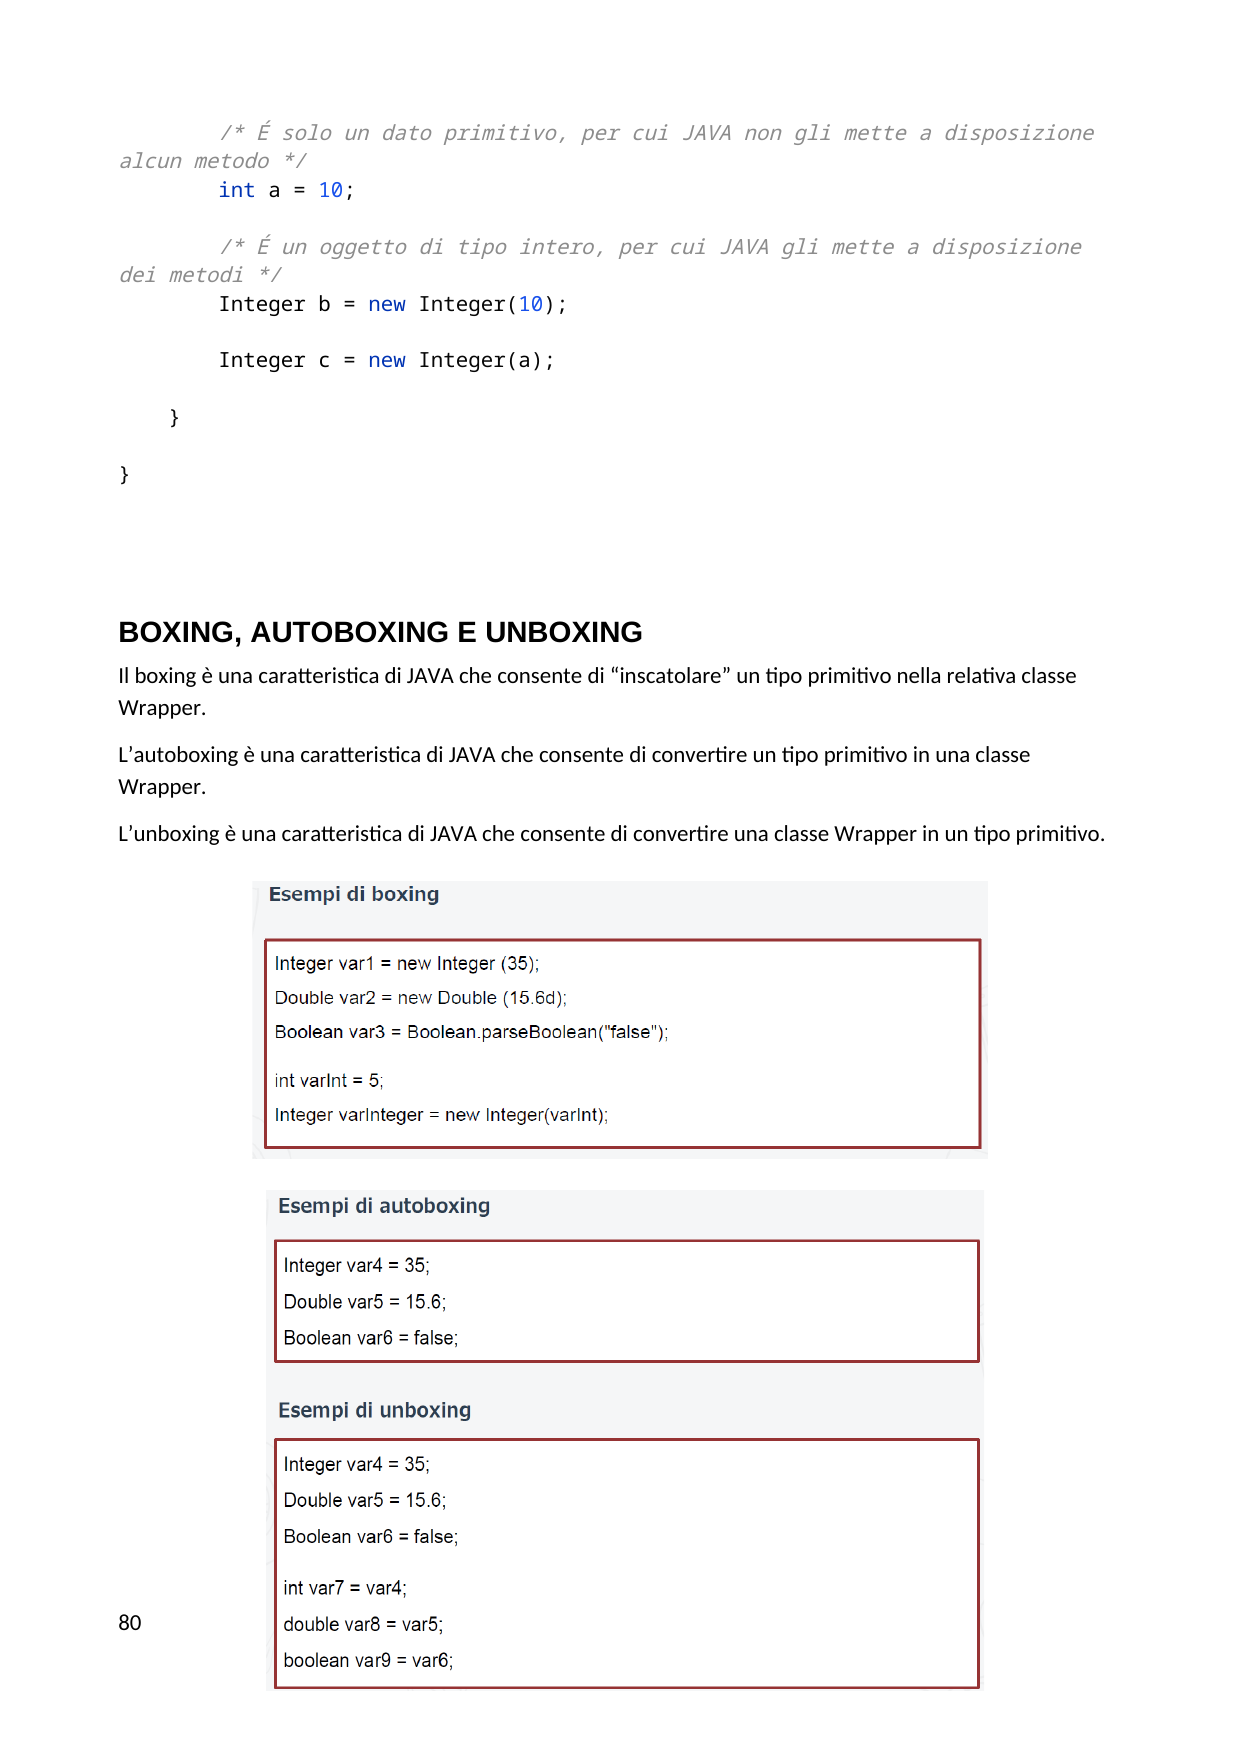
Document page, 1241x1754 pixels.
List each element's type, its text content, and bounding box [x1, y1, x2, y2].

text L’autoboxing è una caratteristica di JAVA che consente di convertire un tipo primitivo in una classe Wrapper. [118, 740, 1122, 800]
subtitle BOXING, AUTOBOXING E UNBOXING [118, 614, 1122, 648]
text /* É solo un dato primitivo, per cui JAVA non gli mette a disposizione alcun metodo */ int a = 10; /* É un oggetto di tipo intero, per cui JAVA gli mette a disposizione dei metodi */ Integer b = new Integer(10); Integer c = new Integer(a); } } [118, 118, 1122, 488]
text Il boxing è una caratteristica di JAVA che consente di “inscatolare” un tipo primitivo nella relativa classe Wrapper. [118, 661, 1122, 721]
picture [252, 881, 988, 1159]
text L’unboxing è una caratteristica di JAVA che consente di convertire una classe Wrapper in un tipo primitivo. [118, 819, 1122, 847]
picture [266, 1190, 985, 1691]
